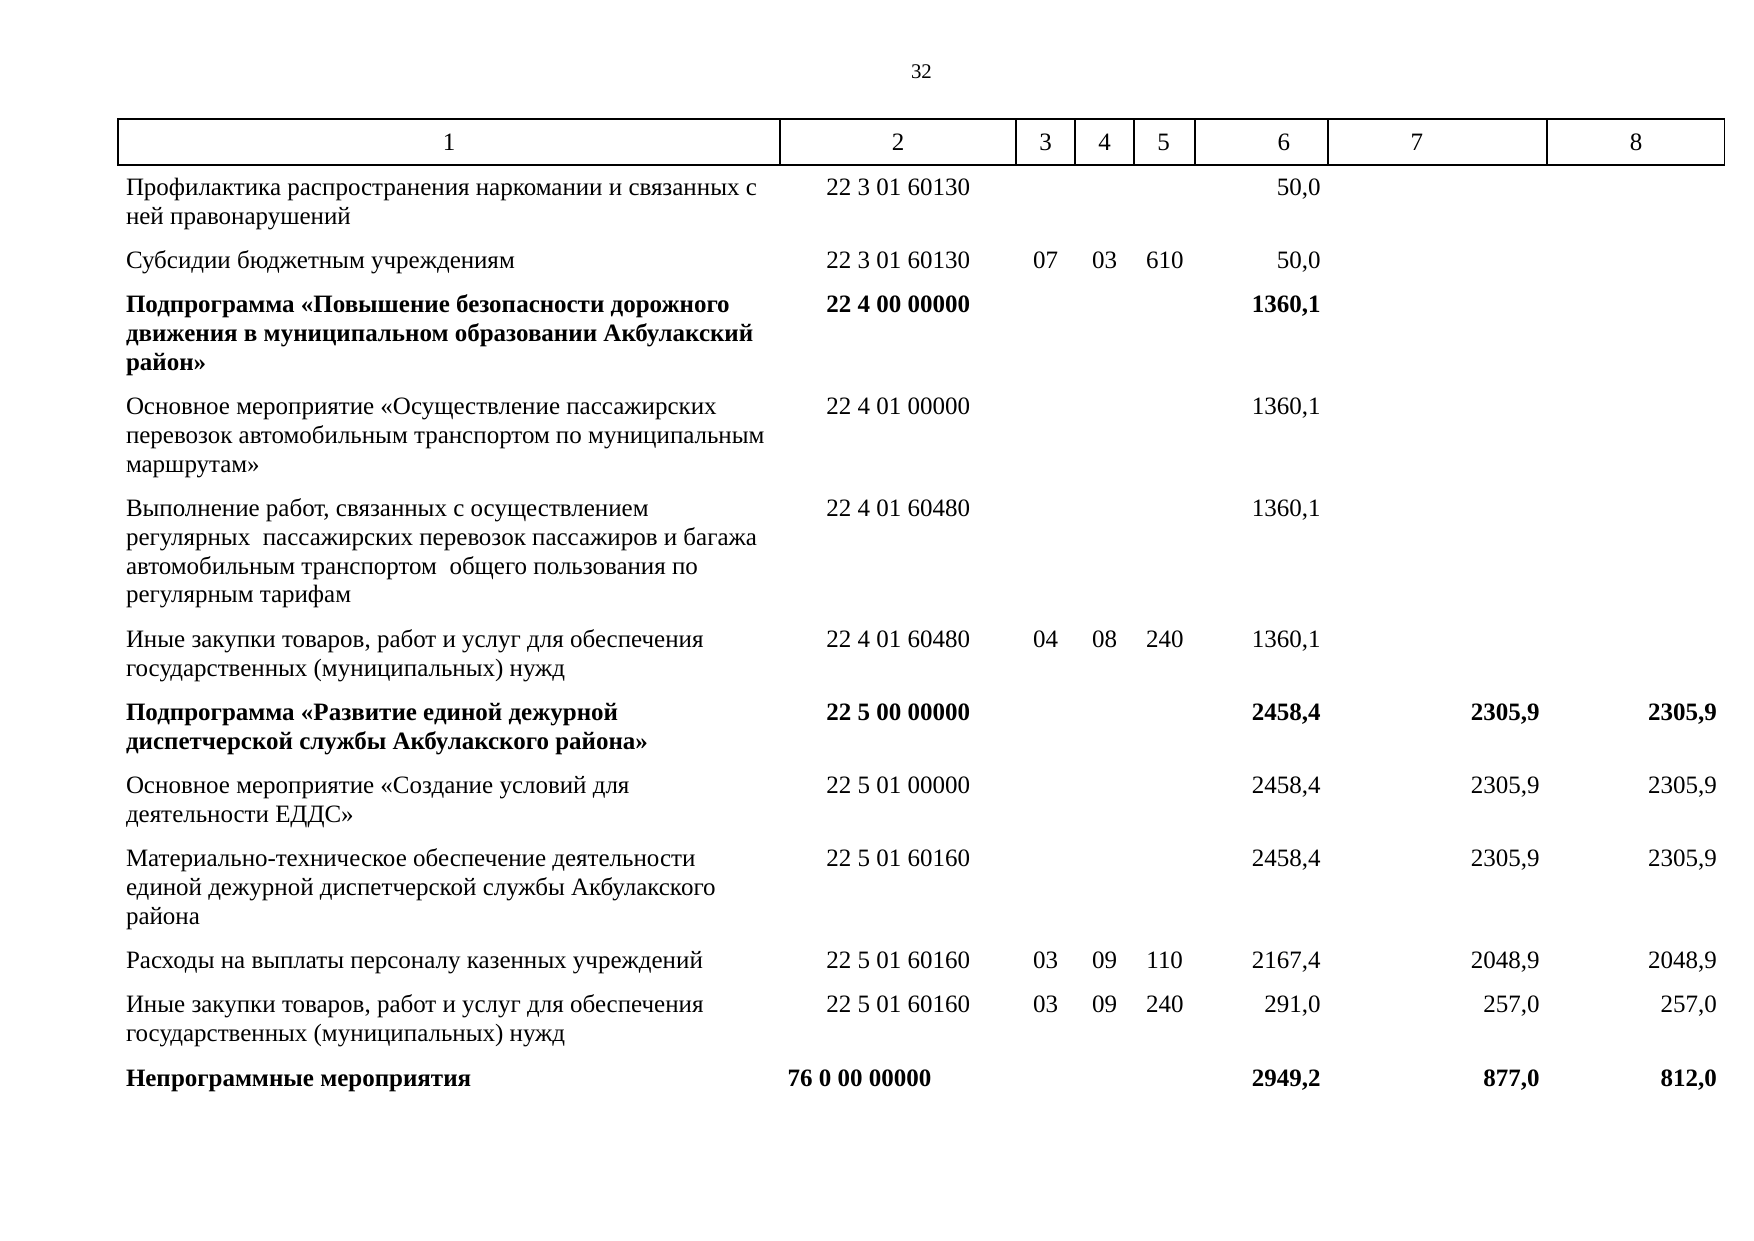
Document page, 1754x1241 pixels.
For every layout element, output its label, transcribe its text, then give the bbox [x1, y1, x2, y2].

table_cell 04 [1016, 616, 1075, 689]
table_cell 22 4 01 60480 [780, 485, 1016, 616]
table_cell [1328, 166, 1547, 237]
table_cell [1547, 384, 1724, 485]
table_cell Основное мероприятие «Осуществление пассажирских перевозок автомобильным транспортом по муниципальным маршрутам» [118, 384, 780, 485]
table_cell [1134, 282, 1195, 383]
table_cell [1016, 282, 1075, 383]
table_cell 1360,1 [1195, 485, 1328, 616]
table_cell Профилактика распространения наркомании и связанных с ней правонарушений [118, 166, 780, 237]
table_cell 2305,9 [1328, 762, 1547, 835]
table_header 2 [788, 128, 1008, 156]
table_cell 09 [1075, 982, 1134, 1055]
table_header [1196, 120, 1327, 164]
table_cell [1547, 282, 1724, 383]
table_cell 1360,1 [1195, 616, 1328, 689]
table_header [1329, 120, 1546, 164]
table_header 7 [1336, 128, 1497, 156]
table_cell [1328, 485, 1547, 616]
table_cell 257,0 [1328, 982, 1547, 1055]
table_cell [1547, 166, 1724, 237]
table_cell [1328, 237, 1547, 282]
table_cell 257,0 [1547, 982, 1724, 1055]
table_cell [1075, 1055, 1134, 1099]
table_cell [1075, 384, 1134, 485]
table_cell 22 3 01 60130 [780, 237, 1016, 282]
table_cell 2048,9 [1328, 937, 1547, 982]
table_cell 76 0 00 00000 [780, 1055, 1016, 1099]
table_cell [1016, 1055, 1075, 1099]
table_cell 2458,4 [1195, 762, 1328, 835]
table_cell 2167,4 [1195, 937, 1328, 982]
table_cell 22 4 01 00000 [780, 384, 1016, 485]
table_cell [1075, 282, 1134, 383]
table_cell [1016, 689, 1075, 762]
table_cell 22 5 01 60160 [780, 835, 1016, 937]
table_cell [1547, 485, 1724, 616]
table_cell 2305,9 [1547, 835, 1724, 937]
table_cell Иные закупки товаров, работ и услуг для обеспечения государственных (муниципальных) нужд [118, 616, 780, 689]
table_header [1017, 120, 1074, 164]
table_cell 22 4 00 00000 [780, 282, 1016, 383]
table_cell 2305,9 [1547, 689, 1724, 762]
table_header 4 [1083, 128, 1126, 156]
table_cell 22 4 01 60480 [780, 616, 1016, 689]
table_cell 22 5 01 00000 [780, 762, 1016, 835]
table_header 5 [1142, 128, 1185, 156]
table_header [1548, 120, 1724, 164]
table_cell Подпрограмма «Развитие единой дежурной диспетчерской службы Акбулакского района» [118, 689, 780, 762]
table_cell [1134, 762, 1195, 835]
table_cell [1328, 384, 1547, 485]
table_cell 240 [1134, 616, 1195, 689]
table_cell 1360,1 [1195, 282, 1328, 383]
table_cell [1075, 835, 1134, 937]
table_cell 22 5 01 60160 [780, 937, 1016, 982]
table_cell [1075, 485, 1134, 616]
table_cell Субсидии бюджетным учреждениям [118, 237, 780, 282]
table_cell 03 [1016, 982, 1075, 1055]
table_cell [1016, 166, 1075, 237]
table_cell 08 [1075, 616, 1134, 689]
table_header 8 [1555, 128, 1716, 156]
table_cell Выполнение работ, связанных с осуществлением регулярных пассажирских перевозок пассажиров и багажа автомобильным транспортом общего пользования по регулярным тарифам [118, 485, 780, 616]
table_cell 07 [1016, 237, 1075, 282]
table_cell [1016, 762, 1075, 835]
table_header [119, 120, 779, 164]
table_cell [1016, 835, 1075, 937]
table_cell 2305,9 [1547, 762, 1724, 835]
table_cell Непрограммные мероприятия [118, 1055, 780, 1099]
table_cell [1328, 282, 1547, 383]
table_header 3 [1024, 128, 1067, 156]
table_cell [1134, 835, 1195, 937]
table_cell 22 3 01 60130 [780, 166, 1016, 237]
table_cell [1134, 166, 1195, 237]
table_cell 03 [1016, 937, 1075, 982]
table_cell Материально-техническое обеспечение деятельности единой дежурной диспетчерской службы Акбулакского района [118, 835, 780, 937]
table_cell 2949,2 [1195, 1055, 1328, 1099]
table_cell [1134, 485, 1195, 616]
table_cell 610 [1134, 237, 1195, 282]
table_cell 110 [1134, 937, 1195, 982]
table_cell 240 [1134, 982, 1195, 1055]
table_header 6 [1203, 128, 1327, 156]
table_cell 2458,4 [1195, 689, 1328, 762]
table_cell 2458,4 [1195, 835, 1328, 937]
table_cell [1075, 166, 1134, 237]
table_cell 50,0 [1195, 237, 1328, 282]
table_cell Подпрограмма «Повышение безопасности дорожного движения в муниципальном образовании Акбулакский район» [118, 282, 780, 383]
table_header 1 [126, 128, 772, 156]
table_cell 09 [1075, 937, 1134, 982]
table_cell 2048,9 [1547, 937, 1724, 982]
table_cell Иные закупки товаров, работ и услуг для обеспечения государственных (муниципальных) нужд [118, 982, 780, 1055]
table_cell 2305,9 [1328, 835, 1547, 937]
table_cell Основное мероприятие «Создание условий для деятельности ЕДДС» [118, 762, 780, 835]
table_cell [1016, 485, 1075, 616]
table_cell [1075, 762, 1134, 835]
table_cell 877,0 [1328, 1055, 1547, 1099]
table_header [1135, 120, 1194, 164]
table_cell [1134, 689, 1195, 762]
table_cell 22 5 00 00000 [780, 689, 1016, 762]
table_cell [1134, 1055, 1195, 1099]
table_header [1076, 120, 1133, 164]
table_cell 50,0 [1195, 166, 1328, 237]
table_cell Расходы на выплаты персоналу казенных учреждений [118, 937, 780, 982]
table_cell 22 5 01 60160 [780, 982, 1016, 1055]
table_header [781, 120, 1015, 164]
table_cell 291,0 [1195, 982, 1328, 1055]
table_cell 1360,1 [1195, 384, 1328, 485]
table_cell [1134, 384, 1195, 485]
table_cell 2305,9 [1328, 689, 1547, 762]
table_cell 812,0 [1547, 1055, 1724, 1099]
table_cell [1075, 689, 1134, 762]
table_cell [1016, 384, 1075, 485]
table_cell [1547, 237, 1724, 282]
table_cell 03 [1075, 237, 1134, 282]
table_cell [1547, 616, 1724, 689]
table_cell [1328, 616, 1547, 689]
